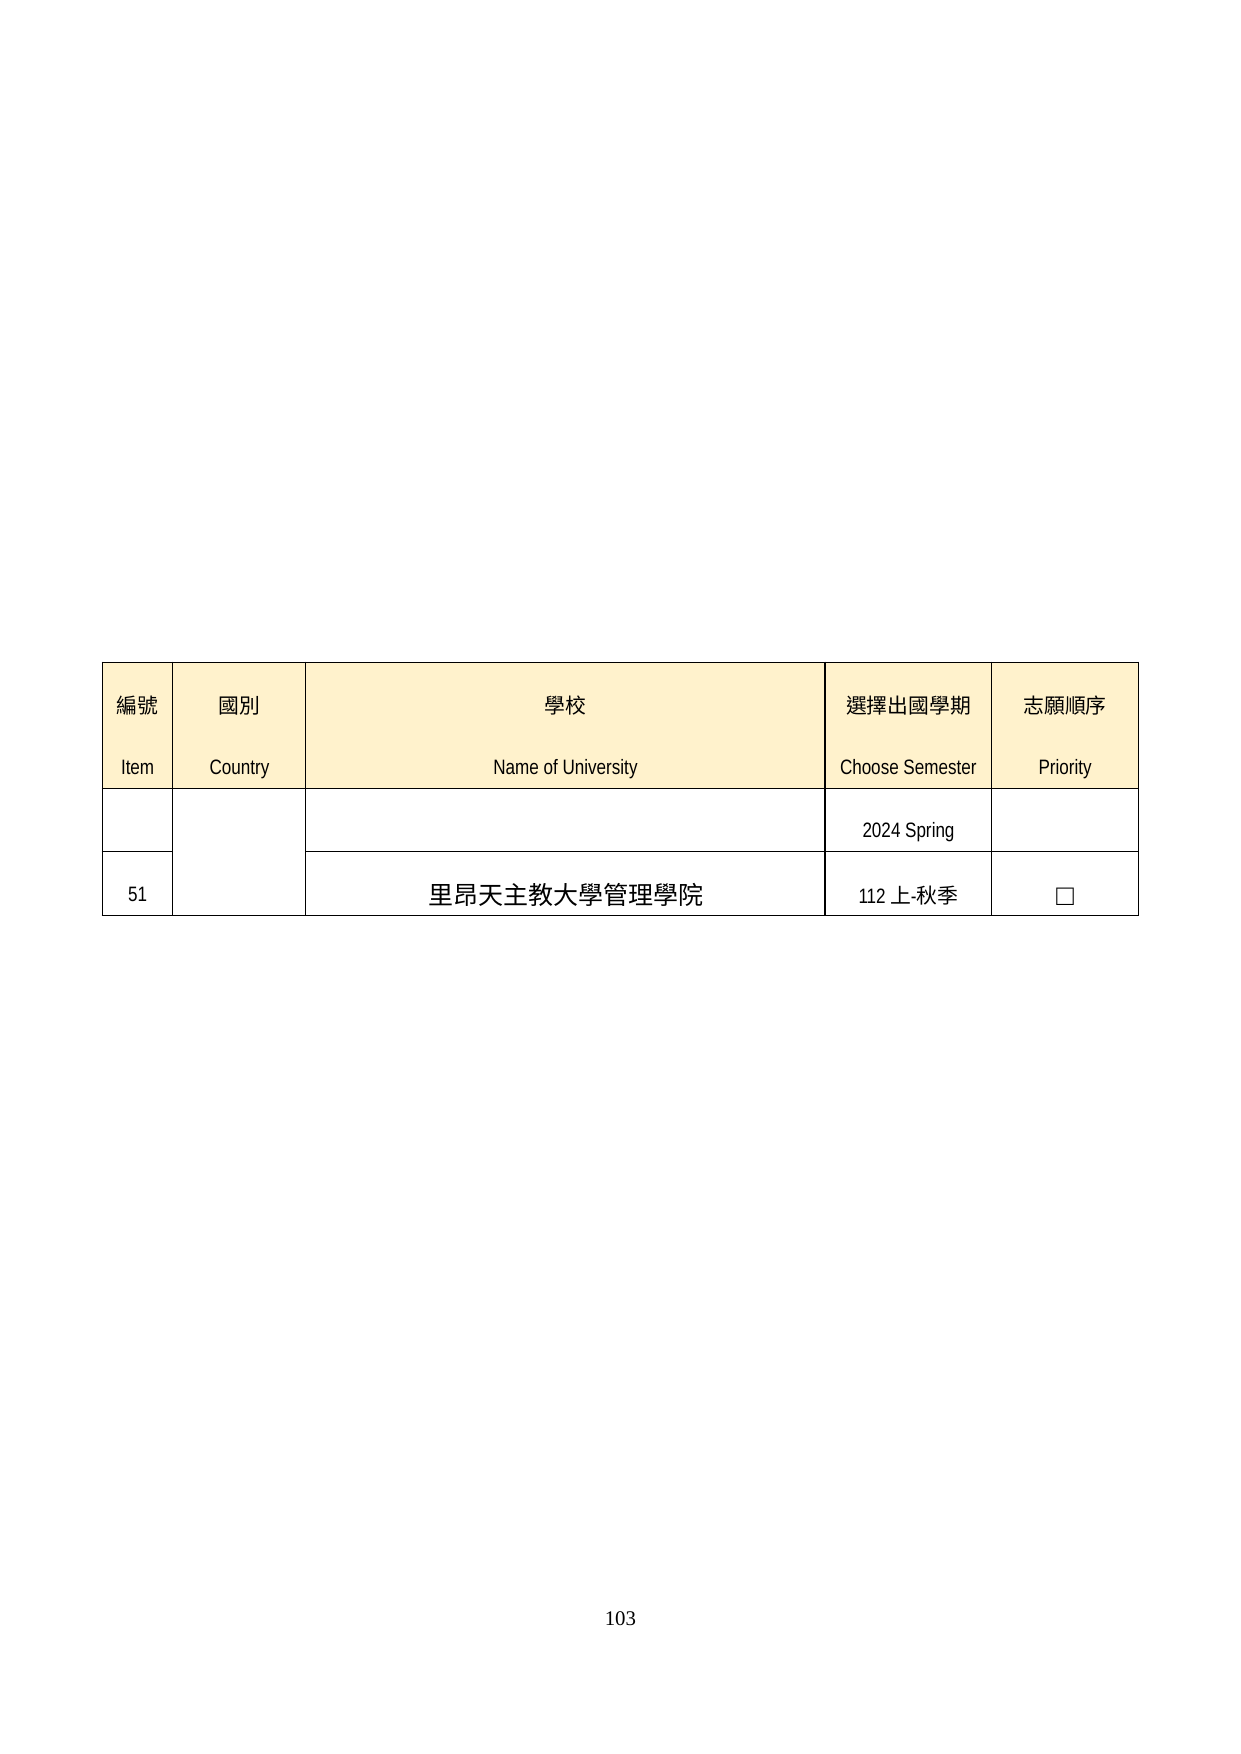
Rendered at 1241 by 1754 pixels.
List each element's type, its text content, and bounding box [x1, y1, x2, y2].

table_header 學校 Name of University [306, 663, 824, 788]
table_header 國別 Country [173, 663, 305, 788]
table_cell 51 [103, 852, 172, 915]
table_cell [306, 789, 824, 851]
table_cell 2024 Spring [826, 789, 991, 851]
table_header 選擇出國學期 Choose Semester [826, 663, 991, 788]
table_cell [103, 789, 172, 851]
table_cell □ [992, 852, 1138, 915]
table_cell 里昂天主教大學管理學院 [306, 852, 824, 915]
table_cell [992, 789, 1138, 851]
table_cell [173, 789, 305, 915]
table_header 編號 Item [103, 663, 172, 788]
table_cell 112上-秋季 [826, 852, 991, 915]
table_header 志願順序 Priority [992, 663, 1138, 788]
